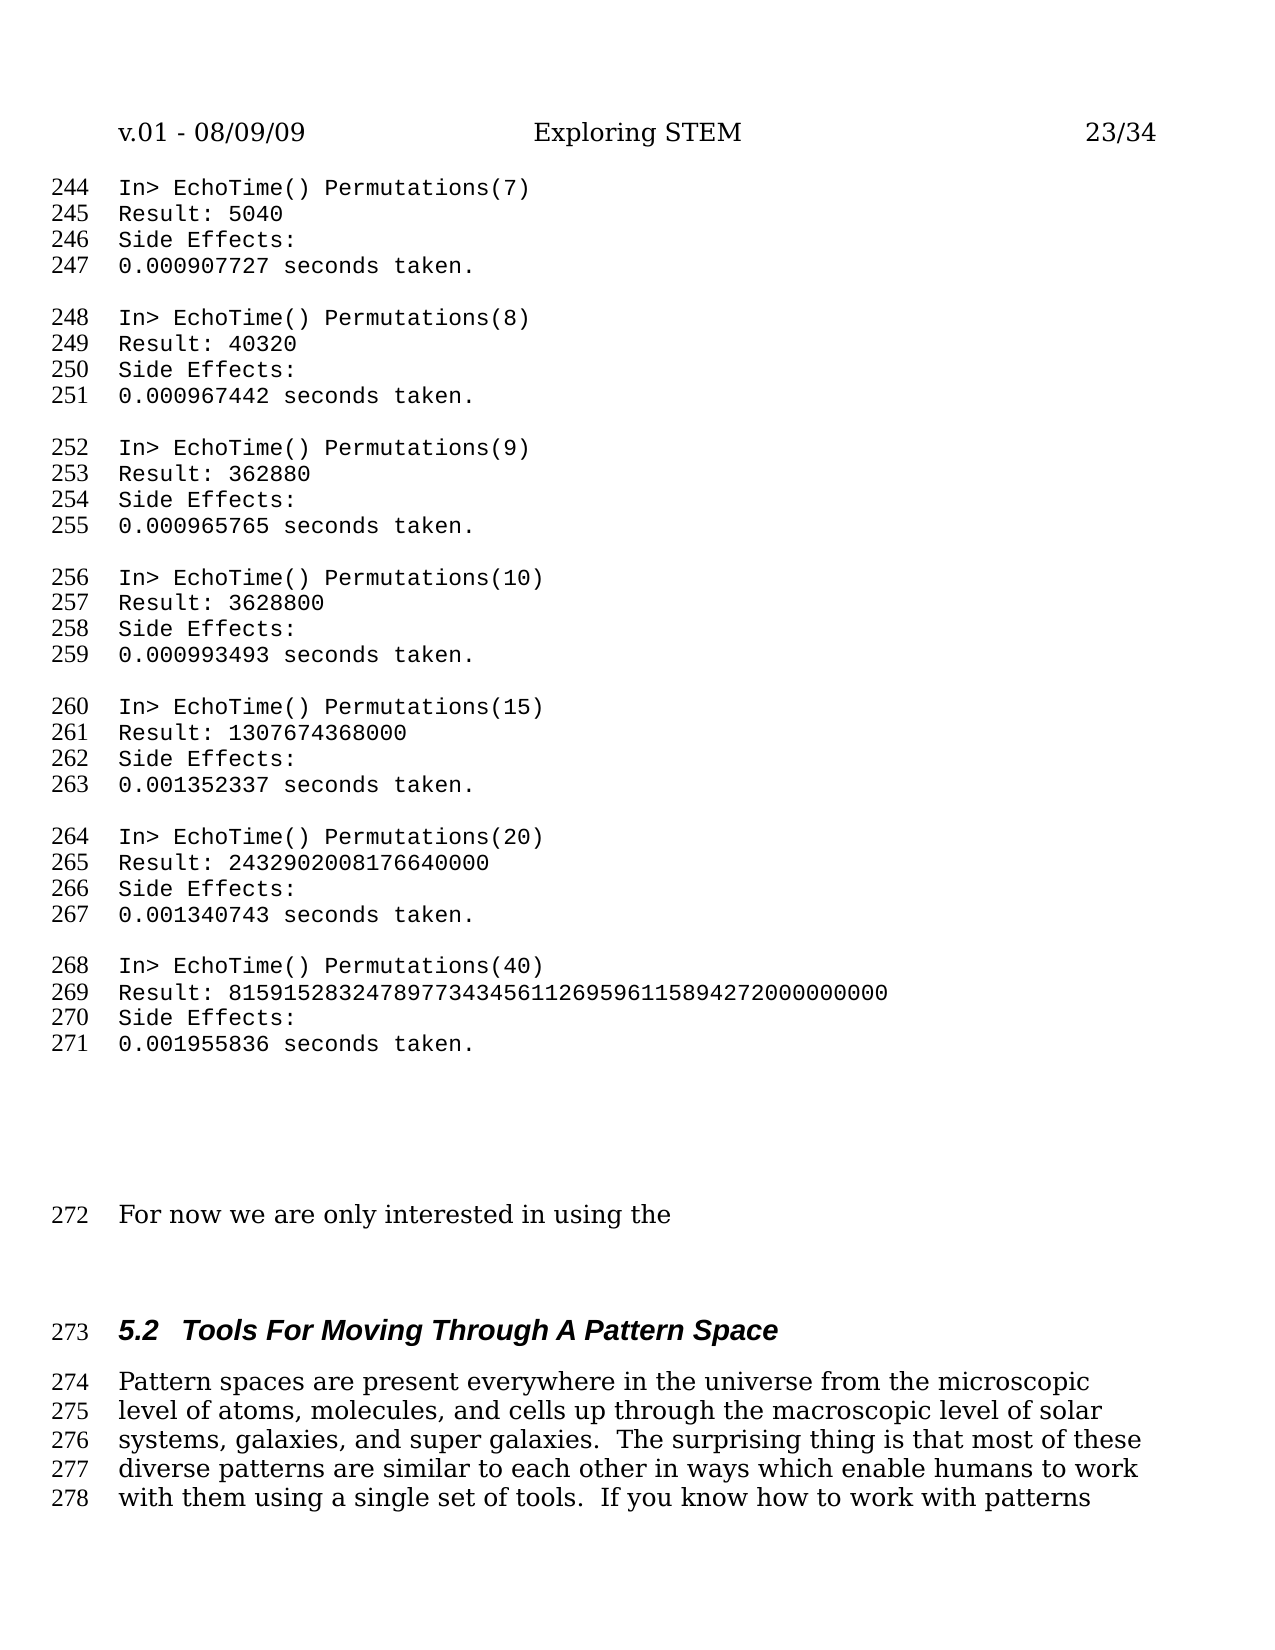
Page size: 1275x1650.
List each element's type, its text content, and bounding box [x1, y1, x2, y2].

text Side Effects: [118, 358, 1157, 384]
subtitle Tools For Moving Through A Pattern Space [118, 1312, 1157, 1346]
text In> EchoTime() Permutations(10) [118, 566, 1157, 592]
text Result: 5040 [118, 203, 1157, 229]
text In> EchoTime() Permutations(9) [118, 436, 1157, 462]
text 0.000907727 seconds taken. [118, 254, 1157, 281]
text Result: 1307674368000 [118, 721, 1157, 747]
text 0.000993493 seconds taken. [118, 644, 1157, 669]
text Side Effects: [118, 747, 1157, 773]
text 0.001955836 seconds taken. [118, 1033, 1157, 1059]
text Result: 2432902008176640000 [118, 851, 1157, 877]
text Side Effects: [118, 488, 1157, 514]
text In> EchoTime() Permutations(20) [118, 825, 1157, 851]
text Result: 815915283247897734345611269596115894272000000000 [118, 981, 1157, 1007]
text Result: 362880 [118, 462, 1157, 488]
text 0.001340743 seconds taken. [118, 903, 1157, 929]
text Result: 3628800 [118, 592, 1157, 618]
text 0.000967442 seconds taken. [118, 384, 1157, 410]
text Pattern spaces are present everywhere in the universe from the microscopic level of atoms, molecules, and cells up through the macroscopic level of solar systems, galaxies, and super galaxies. The surprising thing is that most of these diverse patterns are similar to each other in ways which enable humans to work with them using a single set of tools. If you know how to work with patterns [118, 1367, 1157, 1513]
text In> EchoTime() Permutations(40) [118, 955, 1157, 981]
text Result: 40320 [118, 332, 1157, 358]
text Side Effects: [118, 877, 1157, 903]
text In> EchoTime() Permutations(8) [118, 306, 1157, 332]
text For now we are only interested in using the [118, 1200, 1157, 1229]
text Side Effects: [118, 1007, 1157, 1033]
text In> EchoTime() Permutations(15) [118, 696, 1157, 721]
text Side Effects: [118, 618, 1157, 644]
text 0.001352337 seconds taken. [118, 773, 1157, 799]
text 0.000965765 seconds taken. [118, 514, 1157, 540]
text In> EchoTime() Permutations(7) [118, 177, 1157, 203]
text Side Effects: [118, 229, 1157, 254]
